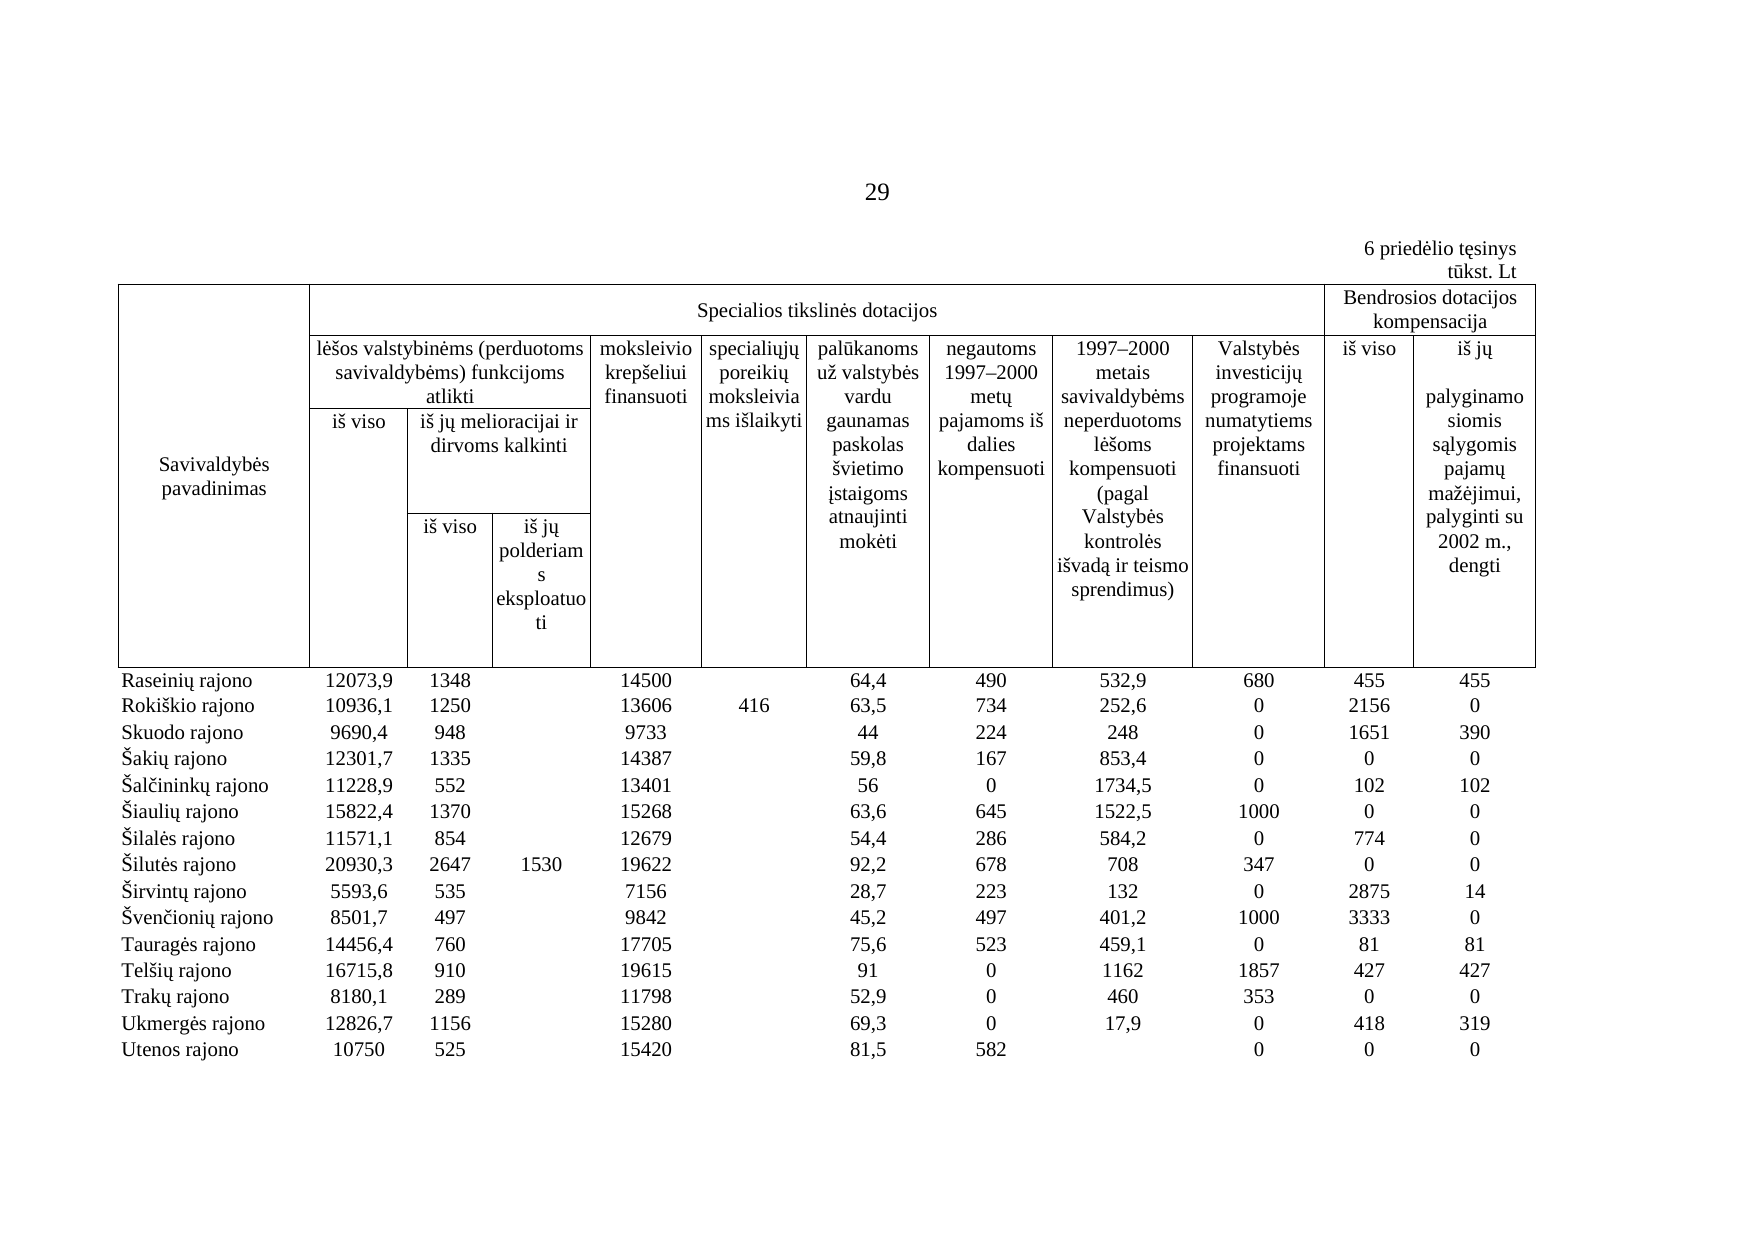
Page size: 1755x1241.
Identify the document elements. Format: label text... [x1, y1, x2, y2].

table_cell 12679 [590, 826, 701, 852]
table_cell Valstybės investicijų programoje numatytiems projektams finansuoti [1193, 336, 1324, 667]
table_cell Telšių rajono [118, 958, 310, 984]
table_cell 59,8 [806, 746, 929, 773]
table_cell [492, 720, 590, 746]
table_cell 63,5 [806, 693, 929, 720]
table_cell 532,9 [1053, 668, 1193, 693]
table_cell 81 [1325, 931, 1414, 958]
table_cell 14456,4 [310, 931, 408, 958]
table_cell 1000 [1193, 799, 1324, 826]
table_cell [492, 958, 590, 984]
table_cell iš viso [310, 409, 407, 667]
table_cell 5593,6 [310, 879, 408, 905]
table_cell [492, 931, 590, 958]
table_cell Širvintų rajono [118, 879, 310, 905]
table_cell 535 [408, 879, 492, 905]
table_cell 81 [1414, 931, 1536, 958]
table_cell 523 [930, 931, 1053, 958]
table_cell 0 [1325, 799, 1414, 826]
table_cell 17,9 [1053, 1011, 1193, 1037]
table_cell 1250 [408, 693, 492, 720]
table_cell [701, 958, 806, 984]
table_cell 15822,4 [310, 799, 408, 826]
table_cell 0 [1193, 931, 1324, 958]
table_cell 497 [930, 905, 1053, 931]
table_cell 0 [1414, 1037, 1536, 1064]
table_cell 223 [930, 879, 1053, 905]
table_cell 708 [1053, 852, 1193, 878]
table_cell Tauragės rajono [118, 931, 310, 958]
table_cell 347 [1193, 852, 1324, 878]
table_cell 319 [1414, 1011, 1536, 1037]
table_cell [492, 773, 590, 799]
table_cell [492, 905, 590, 931]
table_cell 2156 [1325, 693, 1414, 720]
table_cell 10750 [310, 1037, 408, 1064]
table_cell 1530 [492, 852, 590, 878]
table_cell 0 [1193, 1037, 1324, 1064]
table_cell 1997–2000 metais savivaldybėms neperduotoms lėšoms kompensuoti (pagal Valstybės kontrolės išvadą ir teismo sprendimus) [1053, 336, 1192, 667]
table_cell [492, 1011, 590, 1037]
table_cell 1335 [408, 746, 492, 773]
table_cell [701, 931, 806, 958]
table_cell Šiaulių rajono [118, 799, 310, 826]
table_cell 54,4 [806, 826, 929, 852]
table_cell 948 [408, 720, 492, 746]
table_cell 0 [1414, 799, 1536, 826]
table_cell 0 [930, 1011, 1053, 1037]
table_cell 0 [1325, 1037, 1414, 1064]
table_cell 8180,1 [310, 984, 408, 1011]
table_cell [492, 1037, 590, 1064]
table_cell [701, 984, 806, 1011]
table_cell Savivaldybės pavadinimas [119, 285, 309, 667]
table_cell 75,6 [806, 931, 929, 958]
table_cell Trakų rajono [118, 984, 310, 1011]
table_cell 854 [408, 826, 492, 852]
table_cell 460 [1053, 984, 1193, 1011]
table_cell iš jų palyginamo siomis sąlygomis pajamų mažėjimui, palyginti su 2002 m., dengti [1414, 336, 1535, 667]
table_cell 2647 [408, 852, 492, 878]
table_cell 0 [930, 984, 1053, 1011]
table_cell [701, 746, 806, 773]
table_cell 69,3 [806, 1011, 929, 1037]
table_cell 28,7 [806, 879, 929, 905]
table_cell 44 [806, 720, 929, 746]
table_cell 15280 [590, 1011, 701, 1037]
table_cell 81,5 [806, 1037, 929, 1064]
table_cell 678 [930, 852, 1053, 878]
table_cell 13401 [590, 773, 701, 799]
table_cell iš viso [1325, 336, 1413, 667]
table_cell 13606 [590, 693, 701, 720]
table_cell 910 [408, 958, 492, 984]
table_cell 15268 [590, 799, 701, 826]
table_cell moksleivio krepšeliui finansuoti [591, 336, 701, 667]
table_cell 102 [1414, 773, 1536, 799]
table_cell Bendrosios dotacijos kompensacija [1325, 285, 1535, 335]
table_header [1528, 235, 1536, 283]
table_cell Šakių rajono [118, 746, 310, 773]
table_cell 401,2 [1053, 905, 1193, 931]
table_cell [701, 905, 806, 931]
table_cell [492, 746, 590, 773]
table_cell 12301,7 [310, 746, 408, 773]
table_cell 552 [408, 773, 492, 799]
table_cell 416 [701, 693, 806, 720]
table_cell 248 [1053, 720, 1193, 746]
table_cell 0 [1414, 746, 1536, 773]
table_cell 12073,9 [310, 668, 408, 693]
table_cell 286 [930, 826, 1053, 852]
table_cell 427 [1414, 958, 1536, 984]
table_cell [701, 773, 806, 799]
table_cell [1053, 1037, 1193, 1064]
table_cell 1162 [1053, 958, 1193, 984]
table_cell [492, 826, 590, 852]
table_cell iš jų polderiams eksploatuoti [493, 514, 590, 667]
table_cell specialiųjų poreikių moksleiviams išlaikyti [702, 336, 806, 667]
table_header 6 priedėlio tęsinys tūkst. Lt [118, 235, 1528, 283]
table_cell 0 [1193, 879, 1324, 905]
table_cell 63,6 [806, 799, 929, 826]
table_cell palūkanoms už valstybės vardu gaunamas paskolas švietimo įstaigoms atnaujinti mokėti [807, 336, 929, 667]
table_cell 734 [930, 693, 1053, 720]
table_cell 1651 [1325, 720, 1414, 746]
table_cell 0 [1414, 852, 1536, 878]
table_cell 0 [1414, 984, 1536, 1011]
table_cell 0 [1325, 746, 1414, 773]
table_cell 14387 [590, 746, 701, 773]
table_cell 1857 [1193, 958, 1324, 984]
table_cell lėšos valstybinėms (perduotoms savivaldybėms) funkcijoms atlikti [310, 336, 590, 408]
table_cell 102 [1325, 773, 1414, 799]
table_cell 0 [1325, 984, 1414, 1011]
table_cell Utenos rajono [118, 1037, 310, 1064]
table_cell 17705 [590, 931, 701, 958]
table_cell 1370 [408, 799, 492, 826]
table_cell [701, 799, 806, 826]
table_cell [492, 693, 590, 720]
table_cell 91 [806, 958, 929, 984]
table_cell 0 [1193, 746, 1324, 773]
table_cell negautoms 1997–2000 metų pajamoms iš dalies kompensuoti [930, 336, 1052, 667]
table_cell 0 [1414, 693, 1536, 720]
table_cell 2875 [1325, 879, 1414, 905]
table_cell 132 [1053, 879, 1193, 905]
table_cell 390 [1414, 720, 1536, 746]
table_cell 0 [1414, 826, 1536, 852]
table_cell Šalčininkų rajono [118, 773, 310, 799]
table_cell Skuodo rajono [118, 720, 310, 746]
table_cell 224 [930, 720, 1053, 746]
table_cell 1156 [408, 1011, 492, 1037]
table_cell 19622 [590, 852, 701, 878]
table_cell 1734,5 [1053, 773, 1193, 799]
table_cell 418 [1325, 1011, 1414, 1037]
table_cell 584,2 [1053, 826, 1193, 852]
table_cell Rokiškio rajono [118, 693, 310, 720]
table_cell [701, 720, 806, 746]
table_cell [701, 852, 806, 878]
table_cell 0 [1193, 720, 1324, 746]
table_cell 0 [1414, 905, 1536, 931]
table_cell Specialios tikslinės dotacijos [310, 285, 1324, 335]
table_cell 1522,5 [1053, 799, 1193, 826]
table_cell 760 [408, 931, 492, 958]
table_cell 10936,1 [310, 693, 408, 720]
table_cell Šilutės rajono [118, 852, 310, 878]
table_cell 0 [1193, 693, 1324, 720]
table_cell 9733 [590, 720, 701, 746]
table_cell 167 [930, 746, 1053, 773]
table_cell 11798 [590, 984, 701, 1011]
table_cell 0 [1193, 773, 1324, 799]
table_cell 853,4 [1053, 746, 1193, 773]
table_cell 14500 [590, 668, 701, 693]
table_cell 582 [930, 1037, 1053, 1064]
table_cell [701, 1011, 806, 1037]
table_cell 427 [1325, 958, 1414, 984]
table_cell 459,1 [1053, 931, 1193, 958]
table_cell 20930,3 [310, 852, 408, 878]
table_cell 15420 [590, 1037, 701, 1064]
table_cell 45,2 [806, 905, 929, 931]
table_cell 52,9 [806, 984, 929, 1011]
table_cell [492, 879, 590, 905]
table_cell 9842 [590, 905, 701, 931]
table_cell 0 [1193, 1011, 1324, 1037]
table_cell 455 [1414, 668, 1536, 693]
table_cell [492, 668, 590, 693]
table_cell 7156 [590, 879, 701, 905]
table_cell [701, 879, 806, 905]
table_cell 680 [1193, 668, 1324, 693]
table_cell 455 [1325, 668, 1414, 693]
table_cell iš jų melioracijai ir dirvoms kalkinti [408, 409, 590, 512]
table_cell [492, 984, 590, 1011]
table_cell 1000 [1193, 905, 1324, 931]
table_cell [701, 826, 806, 852]
table_cell 14 [1414, 879, 1536, 905]
table_cell 252,6 [1053, 693, 1193, 720]
table_cell 490 [930, 668, 1053, 693]
table_cell 64,4 [806, 668, 929, 693]
table_cell 1348 [408, 668, 492, 693]
table_cell iš viso [408, 514, 492, 667]
table_cell Šilalės rajono [118, 826, 310, 852]
table_cell 16715,8 [310, 958, 408, 984]
table_cell [701, 1037, 806, 1064]
table_cell 11228,9 [310, 773, 408, 799]
table_cell 3333 [1325, 905, 1414, 931]
table_cell Ukmergės rajono [118, 1011, 310, 1037]
table_cell 92,2 [806, 852, 929, 878]
table_cell 0 [1325, 852, 1414, 878]
table_cell 56 [806, 773, 929, 799]
table_cell 12826,7 [310, 1011, 408, 1037]
table_cell 774 [1325, 826, 1414, 852]
table_cell 0 [1193, 826, 1324, 852]
table_cell 645 [930, 799, 1053, 826]
table_cell 8501,7 [310, 905, 408, 931]
table_cell Švenčionių rajono [118, 905, 310, 931]
table_cell 289 [408, 984, 492, 1011]
table_cell 0 [930, 958, 1053, 984]
table_cell 353 [1193, 984, 1324, 1011]
table_cell [701, 668, 806, 693]
table_cell 11571,1 [310, 826, 408, 852]
table_cell 0 [930, 773, 1053, 799]
table_cell 19615 [590, 958, 701, 984]
table_cell [492, 799, 590, 826]
table_cell Raseinių rajono [118, 668, 310, 693]
table_cell 497 [408, 905, 492, 931]
table_cell 9690,4 [310, 720, 408, 746]
table_cell 525 [408, 1037, 492, 1064]
